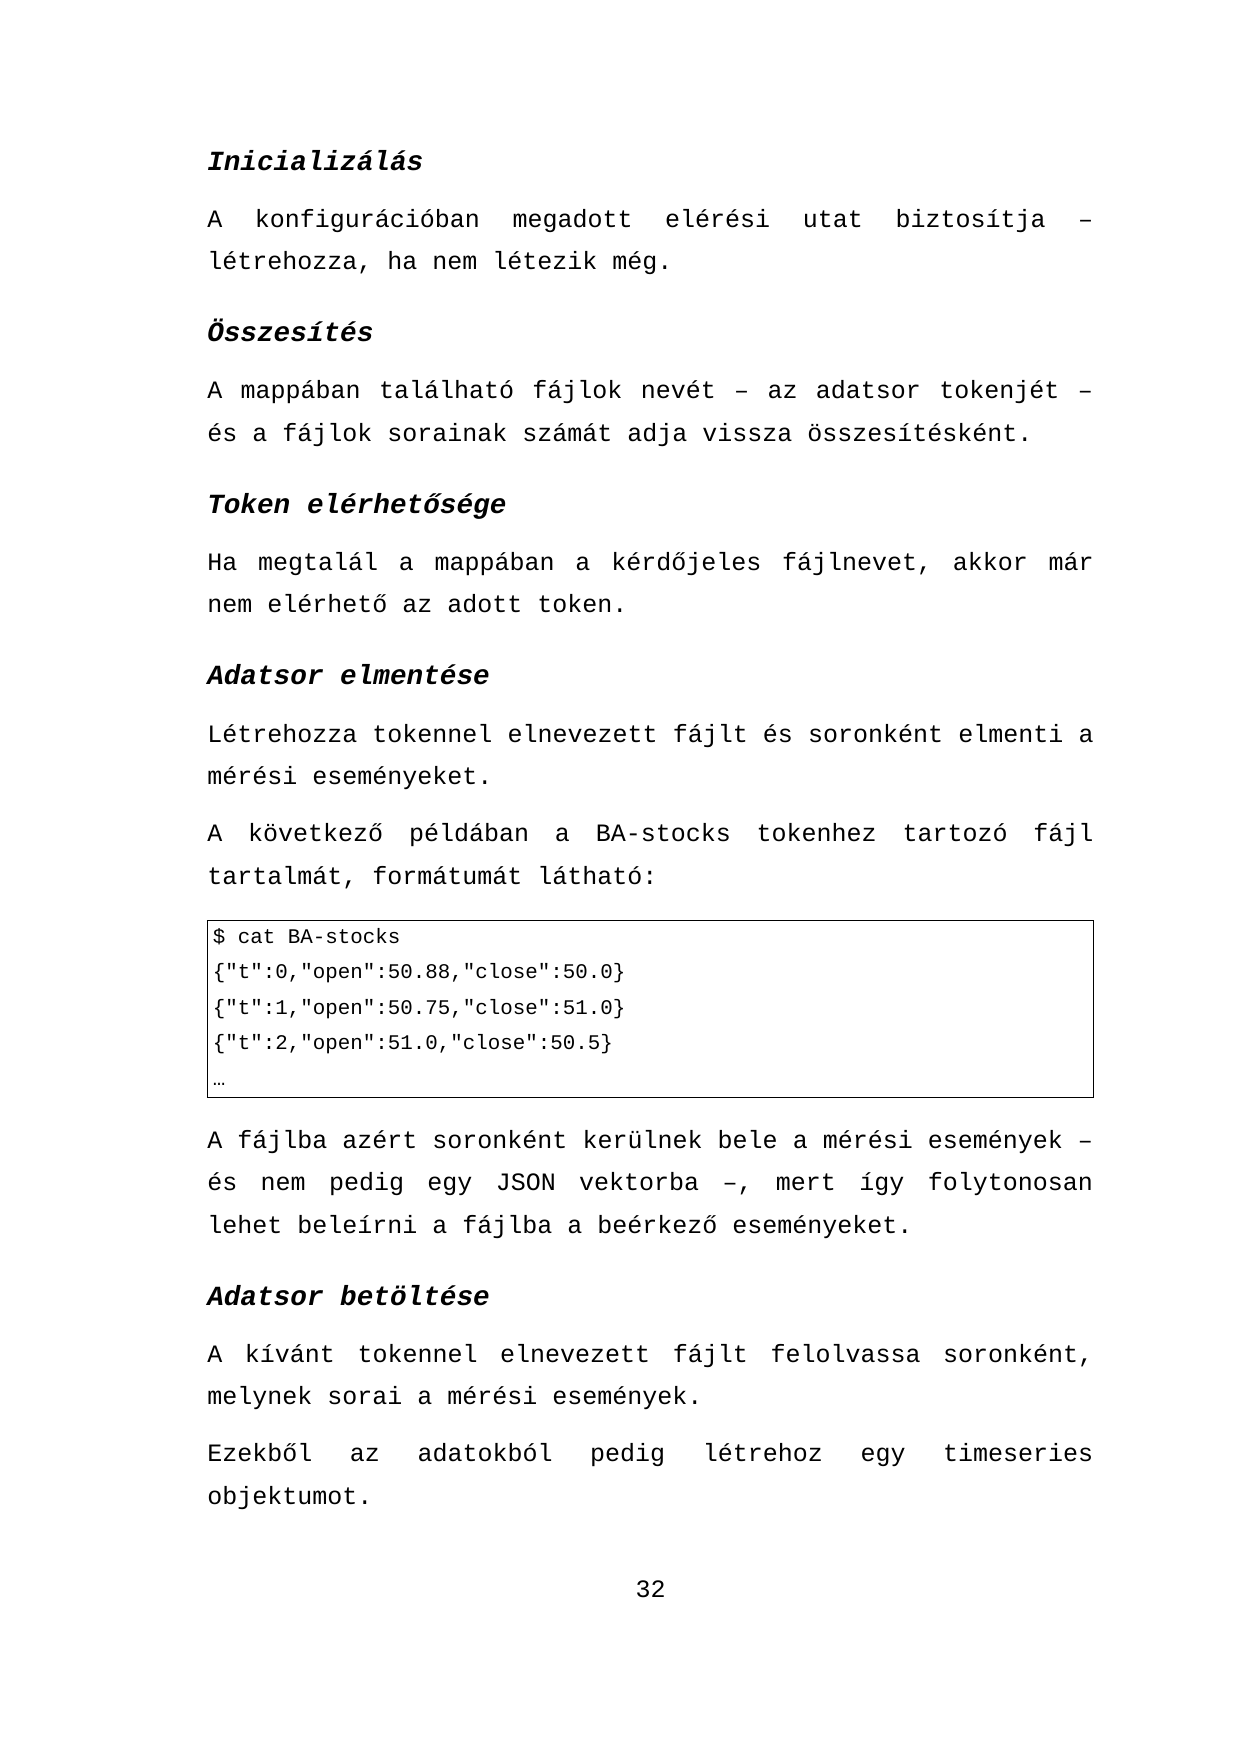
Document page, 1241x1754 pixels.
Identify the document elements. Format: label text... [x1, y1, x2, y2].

table_header $ cat BA-stocks {"t":0,"open":50.88,"close":50.0} {"t":1,"open":50.75,"close":51.0} {"t":2,"open":51.0,"close":50.5} … [208, 921, 1093, 1097]
text Ezekből az adatokból pedig létrehoz egy timeseries objektumot. [207, 1441, 1093, 1512]
subtitle Adatsor betöltése [207, 1282, 1093, 1313]
text Létrehozza tokennel elnevezett fájlt és soronként elmenti a mérési eseményeket. [207, 721, 1093, 792]
text Ha megtalál a mappában a kérdőjeles fájlnevet, akkor már nem elérhető az adott token. [207, 549, 1093, 620]
subtitle Adatsor elmentése [207, 662, 1093, 693]
subtitle Összesítés [207, 318, 1093, 350]
text A fájlba azért soronként kerülnek bele a mérési események – és nem pedig egy JSON vektorba –, mert így folytonosan lehet beleírni a fájlba a beérkező eseményeket. [207, 1127, 1093, 1241]
text A kívánt tokennel elnevezett fájlt felolvassa soronként, melynek sorai a mérési események. [207, 1341, 1093, 1412]
text A következő példában a BA-stocks tokenhez tartozó fájl tartalmát, formátumát látható: [207, 821, 1093, 892]
subtitle Inicializálás [207, 147, 1093, 178]
subtitle Token elérhetősége [207, 490, 1093, 521]
text A konfigurációban megadott elérési utat biztosítja – létrehozza, ha nem létezik még. [207, 206, 1093, 277]
text A mappában található fájlok nevét – az adatsor tokenjét – és a fájlok sorainak számát adja vissza összesítésként. [207, 378, 1093, 449]
